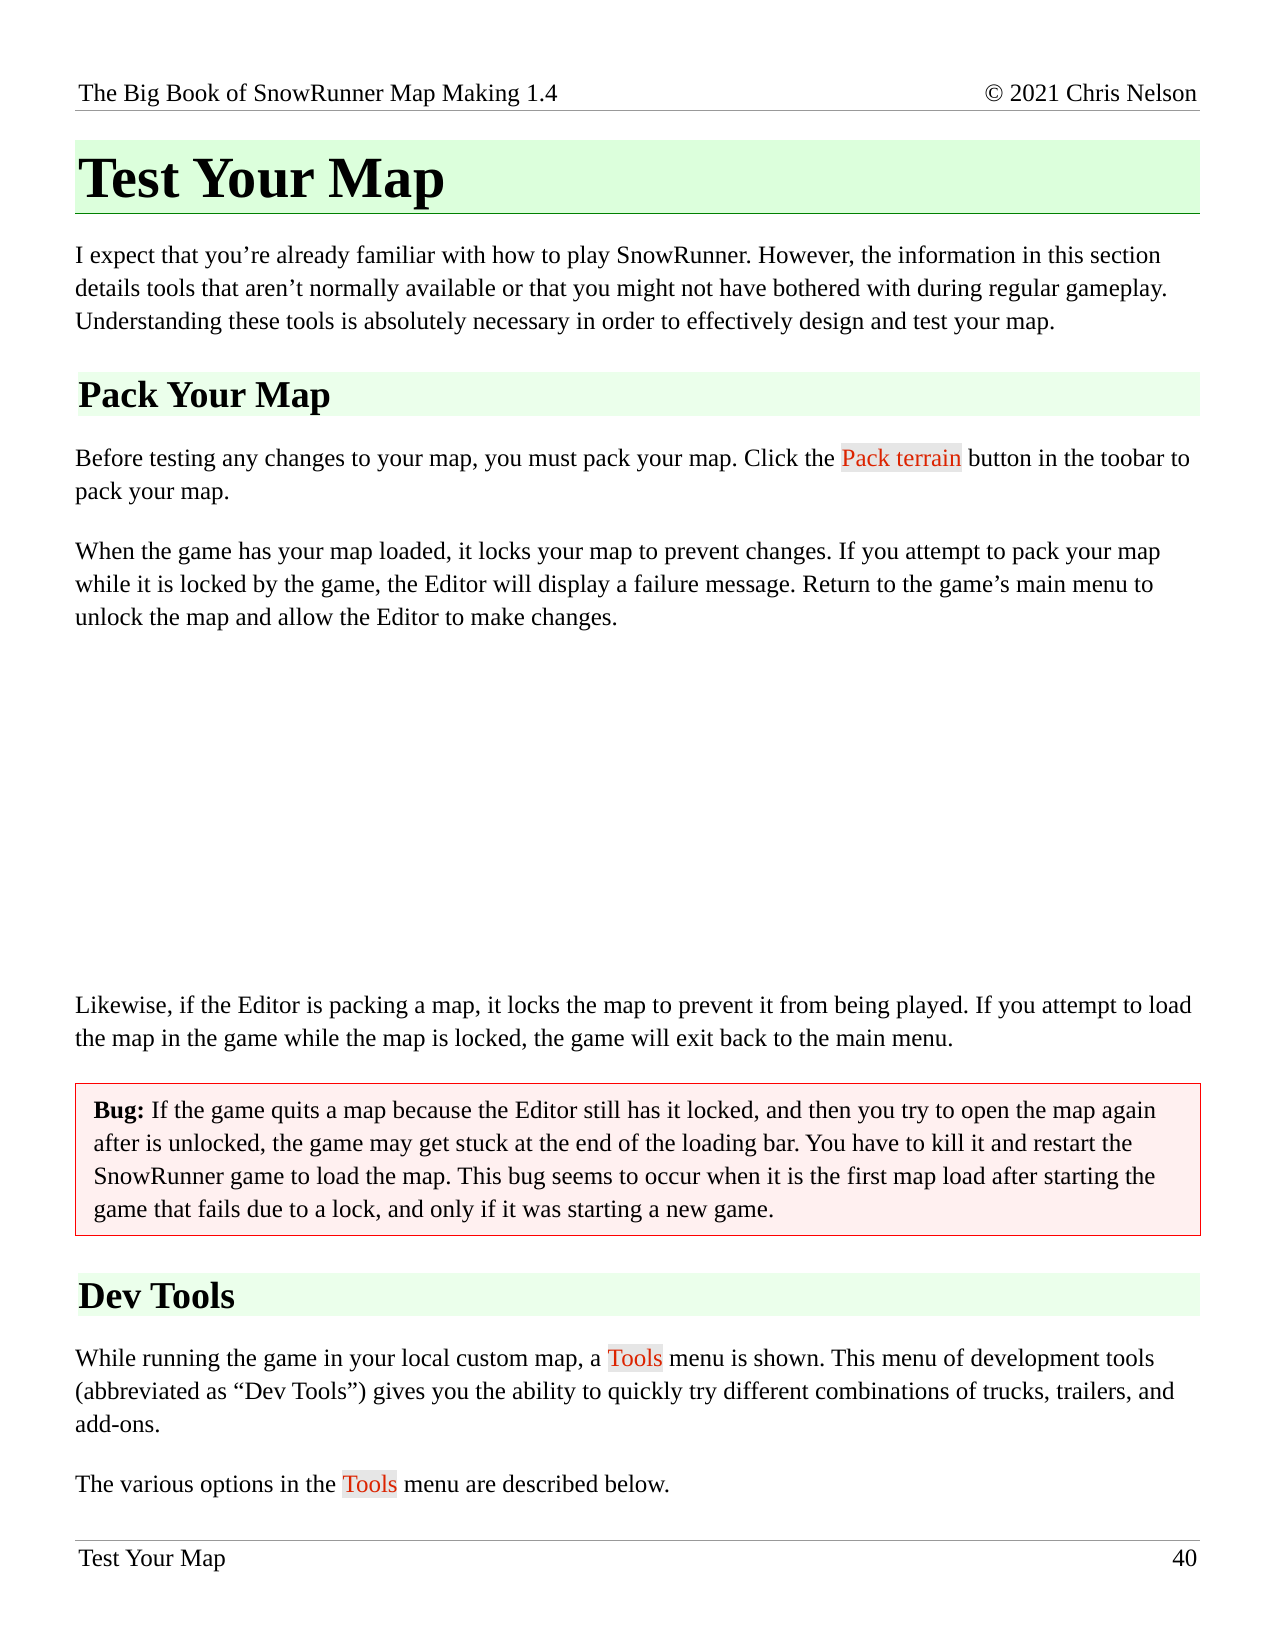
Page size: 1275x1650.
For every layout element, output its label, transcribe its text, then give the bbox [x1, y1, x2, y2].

text The various options in the Tools menu are described below. [75, 1469, 1200, 1498]
subtitle Pack Your Map [78, 372, 1200, 416]
text While running the game in your local custom map, a Tools menu is shown. This menu of development tools (abbreviated as “Dev Tools”) gives you the ability to quickly try different combinations of trucks, trailers, and add-ons. [75, 1343, 1200, 1438]
text Likewise, if the Editor is packing a map, it locks the map to prevent it from being played. If you attempt to load the map in the game while the map is locked, the game will exit back to the main menu. [75, 990, 1200, 1052]
text Before testing any changes to your map, you must pack your map. Click the Pack terrain button in the toobar to pack your map. [75, 443, 1200, 504]
subtitle Test Your Map [75, 140, 1200, 213]
text I expect that you’re already familiar with how to play SnowRunner. However, the information in this section details tools that aren’t normally available or that you might not have bothered with during regular gameplay. Understanding these tools is absolutely necessary in order to effectively design and test your map. [75, 240, 1200, 335]
subtitle Dev Tools [78, 1273, 1200, 1316]
list If the game quits a map because the Editor still has it locked, and then you try to open the map again after is unlocked, the game may get stuck at the end of the loading bar. You have to kill it and restart the SnowRunner game to load the map. This bug seems to occur when it is the first map load after starting the game that fails due to a lock, and only if it was starting a new game. [76, 1084, 1200, 1235]
text When the game has your map loaded, it locks your map to prevent changes. If you attempt to pack your map while it is locked by the game, the Editor will display a failure message. Return to the game’s main menu to unlock the map and allow the Editor to make changes. [75, 536, 1200, 631]
